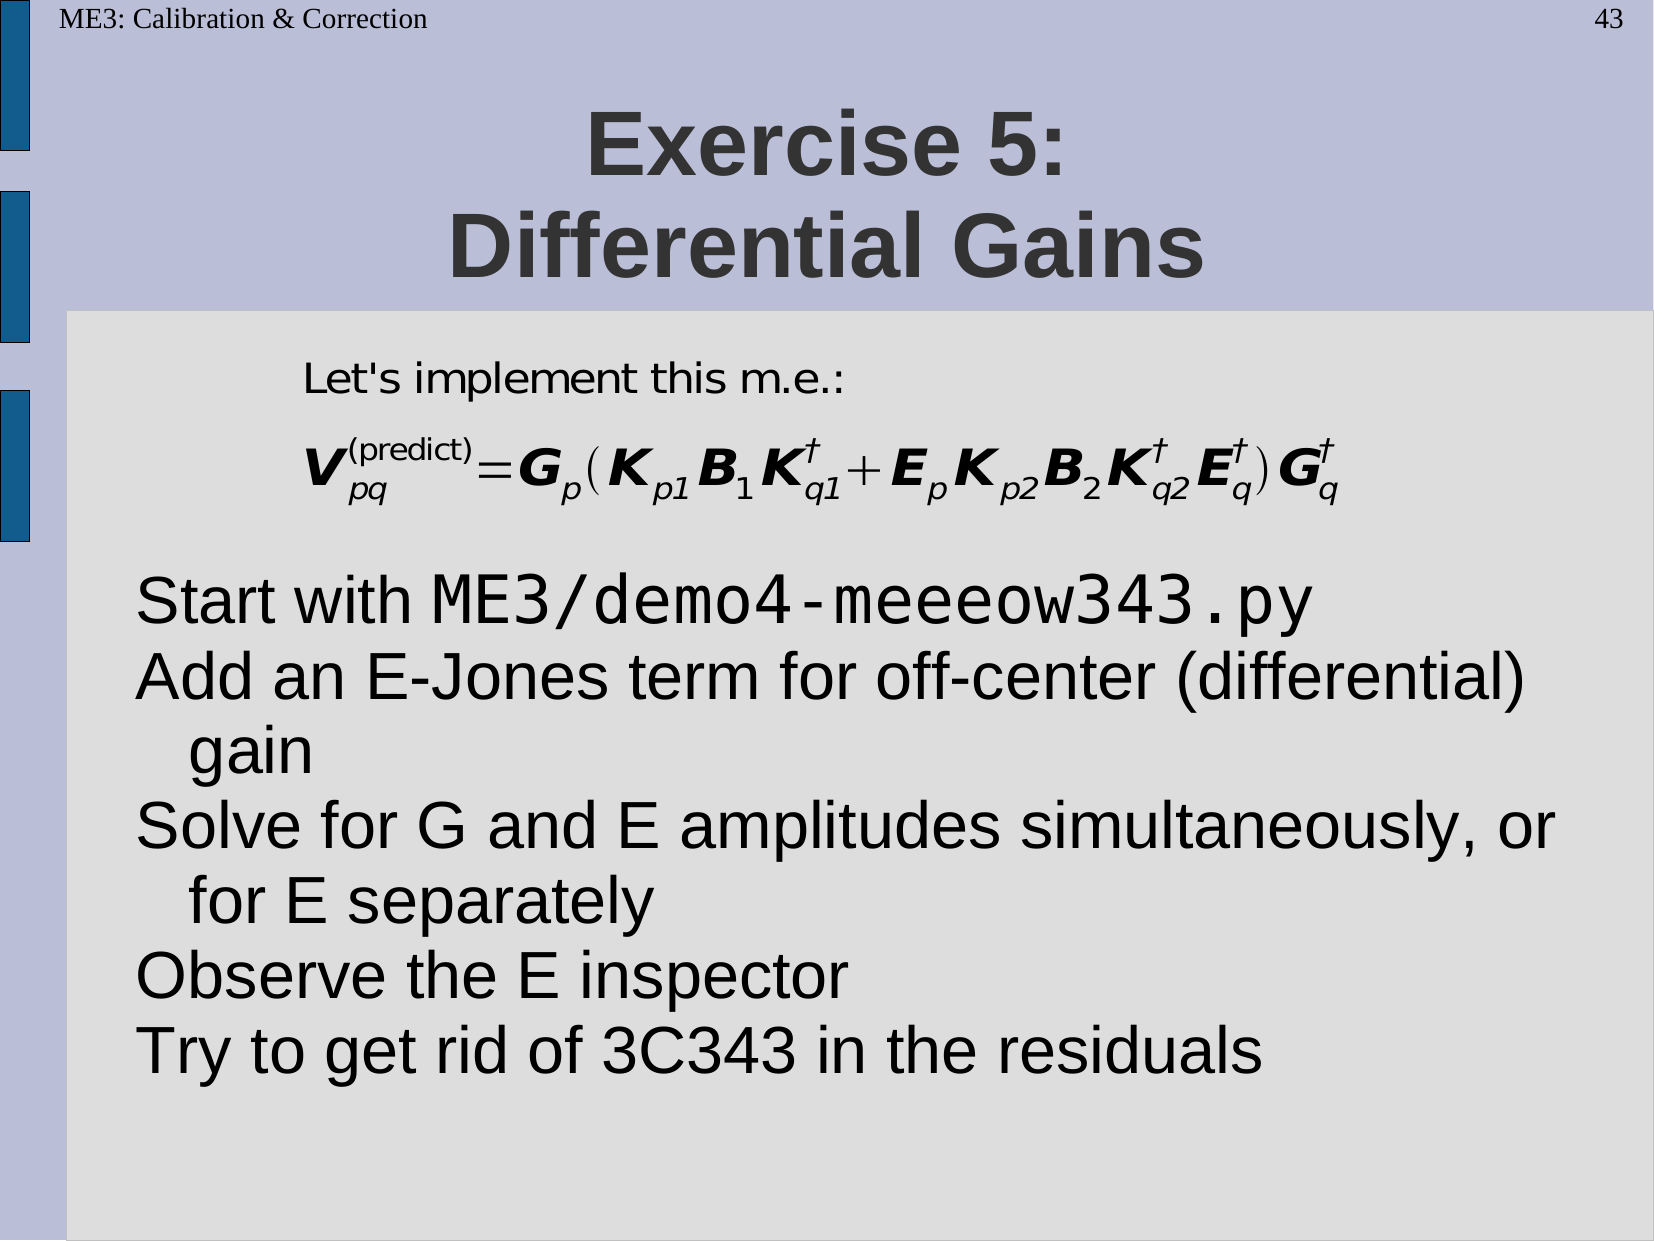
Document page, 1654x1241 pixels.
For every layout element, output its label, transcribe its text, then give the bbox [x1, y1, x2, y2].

list Start with ME3/demo4-meeeow343.py Add an E-Jones term for off-center (differential) gain Solve for G and E amplitudes simultaneously, or for E separately Observe the E inspector Try to get rid of 3C343 in the residuals [118, 561, 1592, 1106]
chart [295, 324, 1344, 597]
title Exercise 5: Differential Gains [121, 87, 1534, 302]
